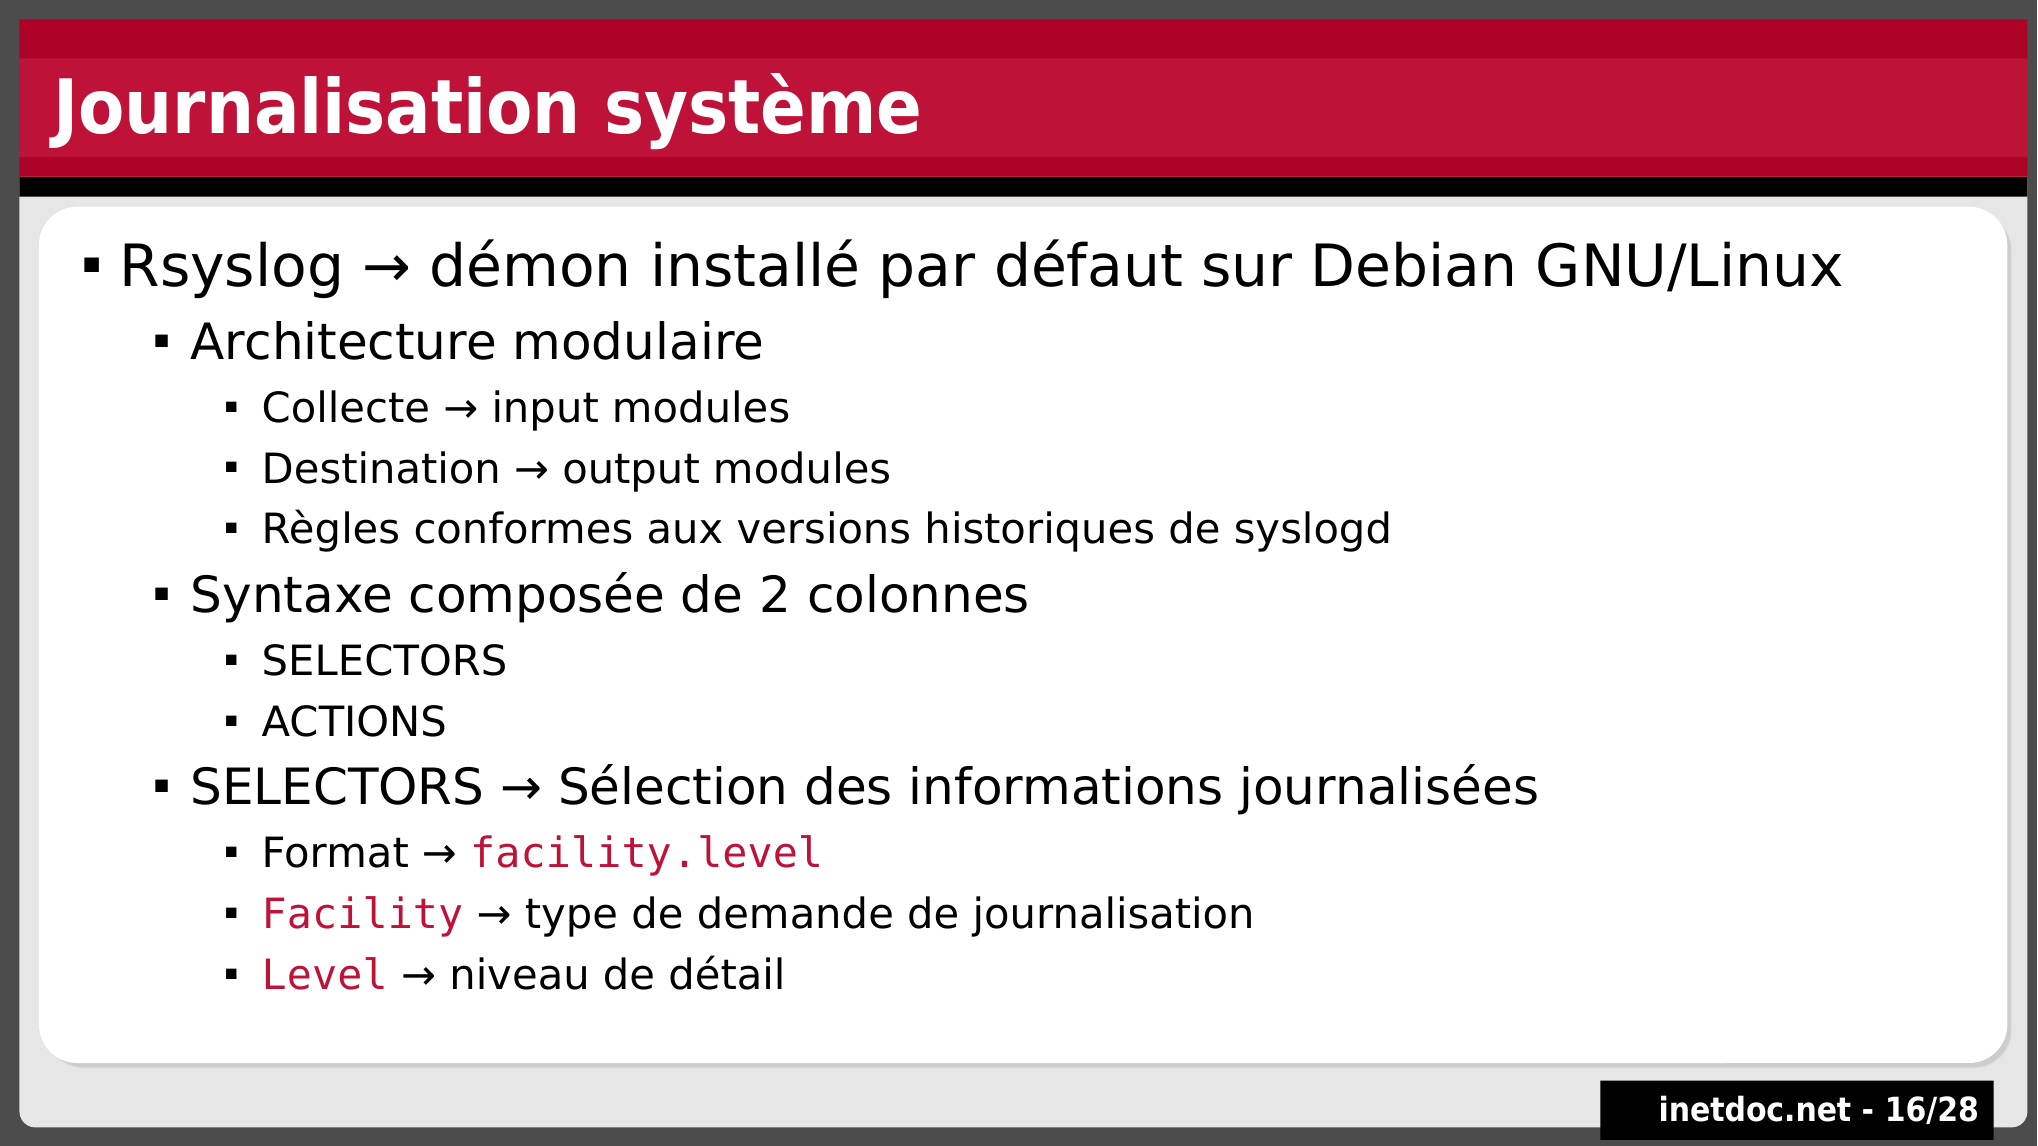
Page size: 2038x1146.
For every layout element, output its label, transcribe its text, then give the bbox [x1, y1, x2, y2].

text_box [19, 157, 2028, 1128]
text_box Rsyslog → démon installé par défaut sur Debian GNU/Linux Architecture modulaire Collecte → input modules Destination → output modules Règles conformes aux versions historiques de syslogd Syntaxe composée de 2 colonnes SELECTORS ACTIONS SELECTORS → Sélection des informations journalisées Format → facility.level Facility → type de demande de journalisation Level → niveau de détail [38, 206, 2008, 1064]
text_box inetdoc.net - <numéro>/28 [1600, 1080, 1994, 1140]
text_box [19, 19, 2028, 59]
text_box Journalisation système [19, 59, 2028, 157]
